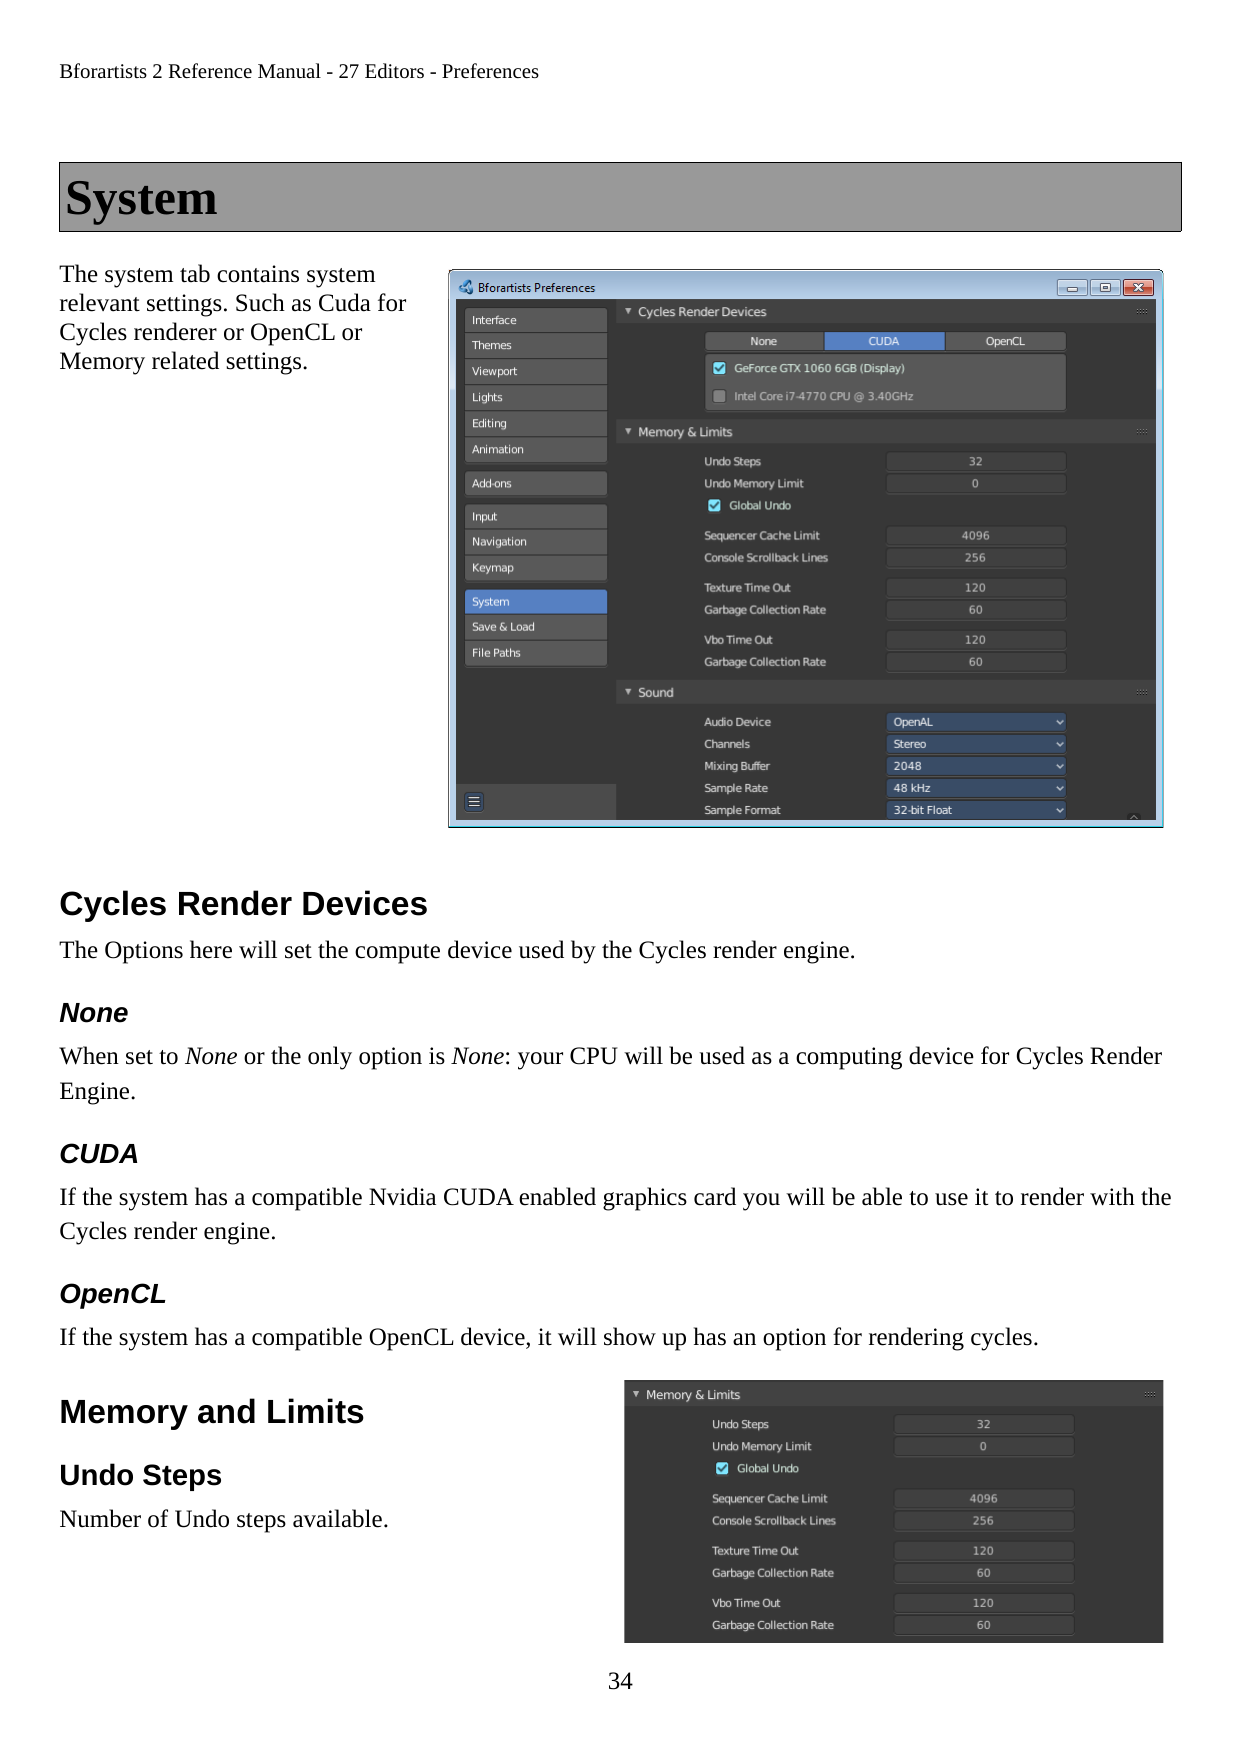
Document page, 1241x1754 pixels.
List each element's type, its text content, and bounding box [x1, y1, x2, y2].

subtitle [1164, 1458, 1181, 1491]
subtitle OpenCL [59, 1278, 1181, 1309]
text If the system has a compatible Nvidia CUDA enabled graphics card you will be able to use it to render with the Cycles render engine. [59, 1182, 1181, 1245]
picture [448, 269, 1164, 828]
text The system tab contains system relevant settings. Such as Cuda for Cycles renderer or OpenCL or Memory related settings. [59, 259, 1181, 374]
subtitle Cycles Render Devices [59, 884, 1181, 923]
subtitle [1164, 1392, 1181, 1431]
text The Options here will set the compute device used by the Cycles render engine. [59, 935, 1181, 964]
subtitle Memory and Limits [59, 1392, 624, 1431]
subtitle Undo Steps [59, 1458, 624, 1491]
text If the system has a compatible OpenCL device, it will show up has an option for rendering cycles. [59, 1322, 1181, 1351]
subtitle None [59, 997, 1181, 1029]
text Number of Undo steps available. [59, 1504, 624, 1533]
text When set to None or the only option is None: your CPU will be used as a computing device for Cycles Render Engine. [59, 1041, 1181, 1104]
table_header System [60, 163, 1181, 231]
subtitle CUDA [59, 1137, 1181, 1169]
picture [624, 1380, 1164, 1643]
